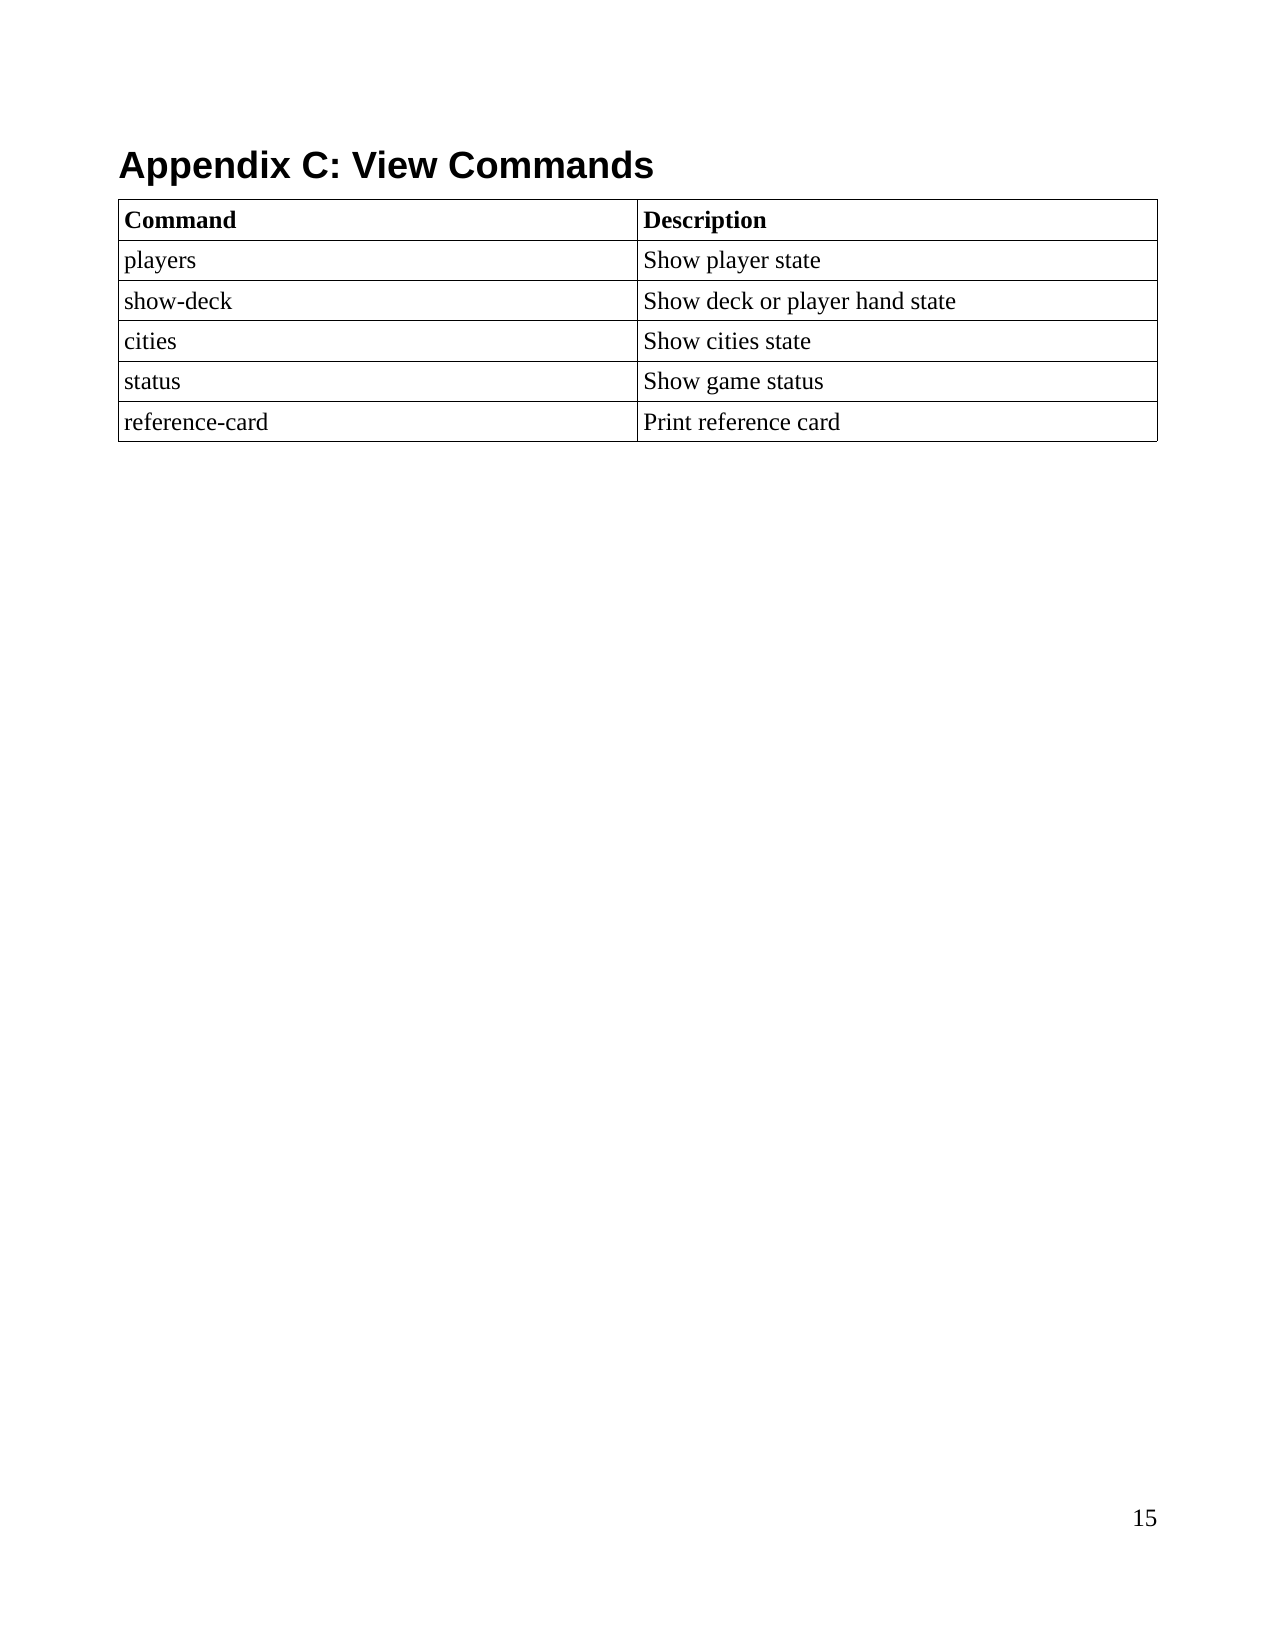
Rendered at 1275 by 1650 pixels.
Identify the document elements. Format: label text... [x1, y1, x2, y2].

table_cell Print reference card [638, 402, 1157, 441]
table_cell Show cities state [638, 321, 1157, 361]
table_cell players [119, 241, 637, 280]
table_header Description [638, 200, 1157, 239]
table_cell Show deck or player hand state [638, 281, 1157, 320]
table_cell status [119, 362, 637, 401]
table_cell reference-card [119, 402, 637, 441]
table_cell Show game status [638, 362, 1157, 401]
table_header Command [119, 200, 637, 239]
table_cell cities [119, 321, 637, 361]
subtitle Appendix C: View Commands [118, 143, 1157, 187]
table_cell Show player state [638, 241, 1157, 280]
table_cell show-deck [119, 281, 637, 320]
